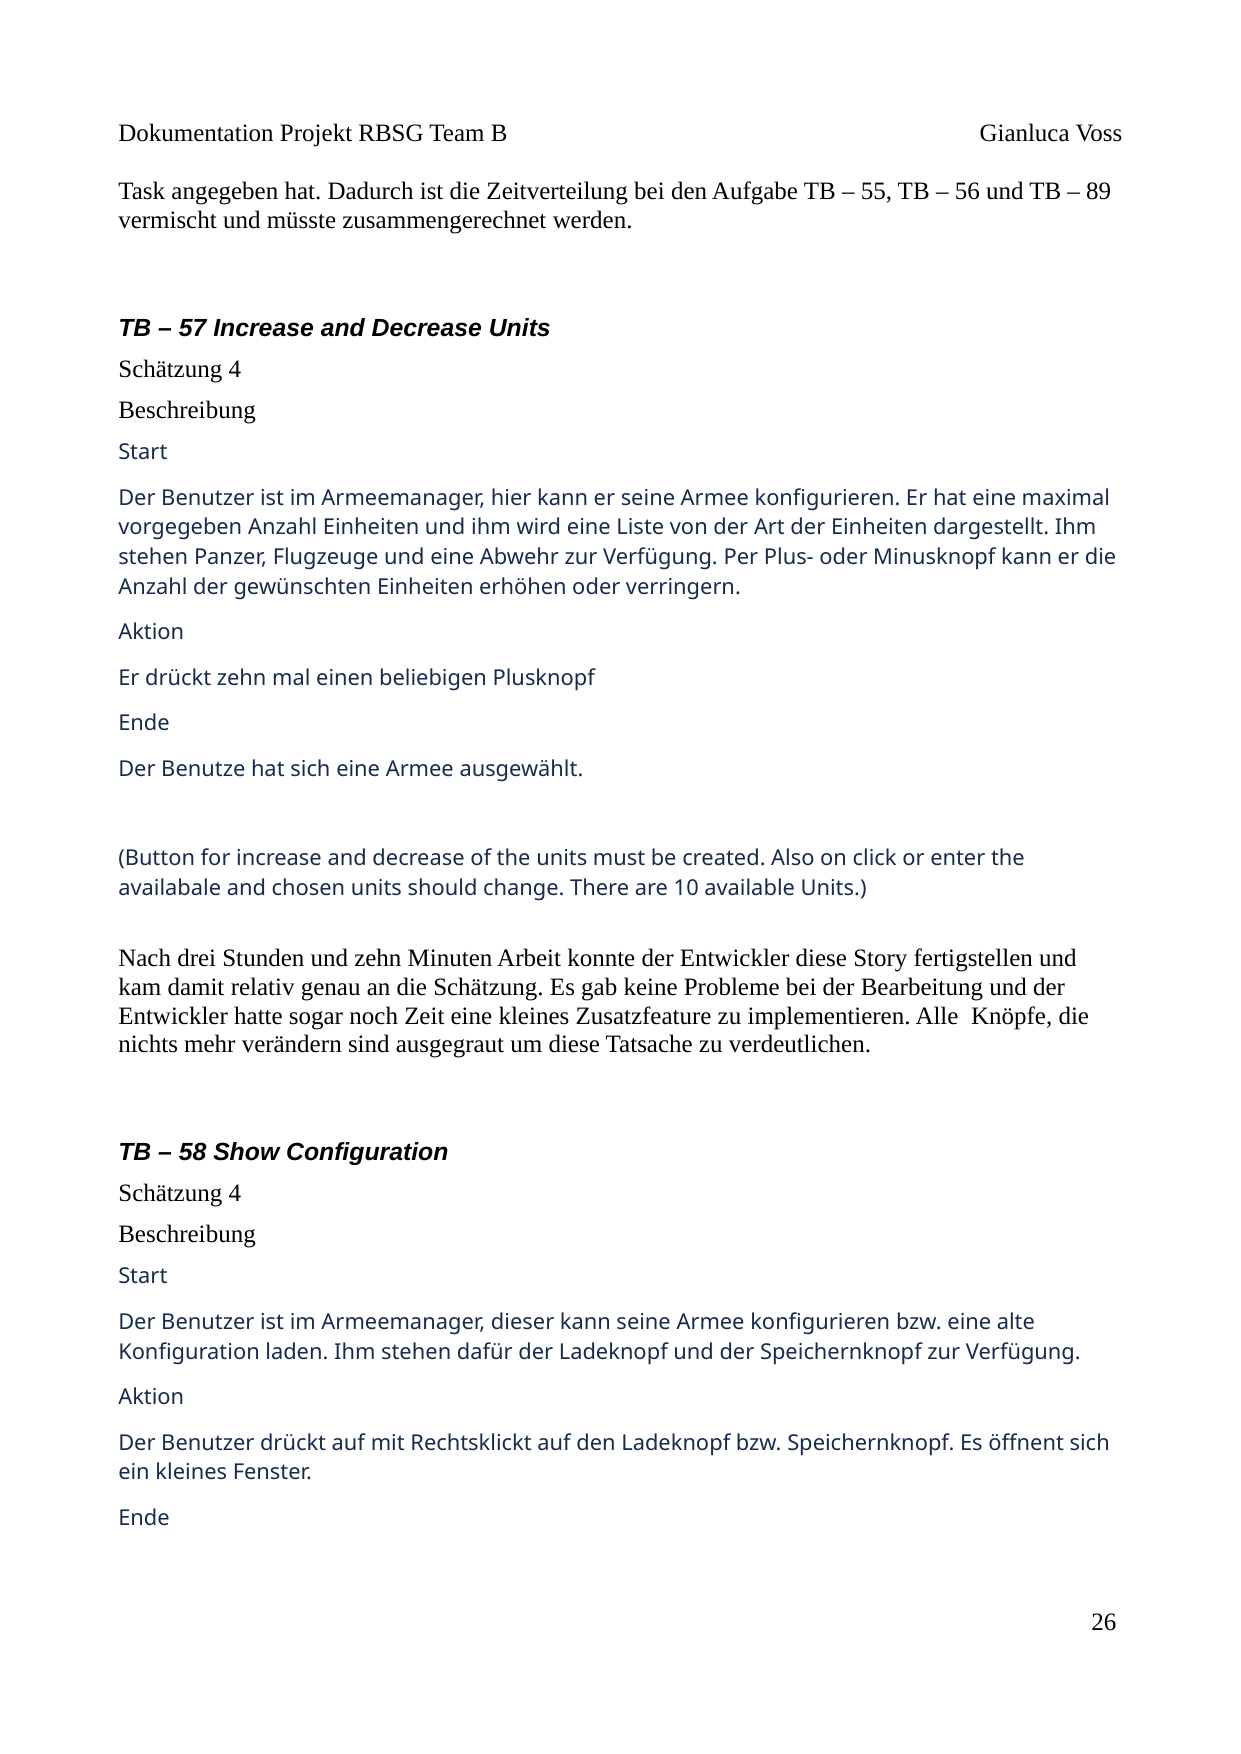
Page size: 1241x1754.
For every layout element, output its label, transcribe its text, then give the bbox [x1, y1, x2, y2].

text Start [118, 436, 1122, 466]
text Schätzung 4 [118, 1178, 1122, 1207]
subtitle TB – 58 Show Configuration [118, 1137, 1122, 1166]
text Nach drei Stunden und zehn Minuten Arbeit konnte der Entwickler diese Story fertigstellen und kam damit relativ genau an die Schätzung. Es gab keine Probleme bei der Bearbeitung und der Entwickler hatte sogar noch Zeit eine kleines Zusatzfeature zu implementieren. Alle Knöpfe, die nichts mehr verändern sind ausgegraut um diese Tatsache zu verdeutlichen. [118, 943, 1122, 1058]
text Task angegeben hat. Dadurch ist die Zeitverteilung bei den Aufgabe TB – 55, TB – 56 und TB – 89 vermischt und müsste zusammengerechnet werden. [118, 176, 1122, 234]
text Der Benutzer ist im Armeemanager, hier kann er seine Armee konfigurieren. Er hat eine maximal vorgegeben Anzahl Einheiten und ihm wird eine Liste von der Art der Einheiten dargestellt. Ihm stehen Panzer, Flugzeuge und eine Abwehr zur Verfügung. Per Plus- oder Minusknopf kann er die Anzahl der gewünschten Einheiten erhöhen oder verringern. [118, 482, 1122, 601]
subtitle TB – 57 Increase and Decrease Units [118, 313, 1122, 341]
text (Button for increase and decrease of the units must be created. Also on click or enter the availabale and chosen units should change. There are 10 available Units.) [118, 842, 1122, 902]
text Ende [118, 1502, 1122, 1532]
text Der Benutzer ist im Armeemanager, dieser kann seine Armee konfigurieren bzw. eine alte Konfiguration laden. Ihm stehen dafür der Ladeknopf und der Speichernknopf zur Verfügung. [118, 1306, 1122, 1366]
text Aktion [118, 616, 1122, 646]
text Start [118, 1261, 1122, 1290]
text Der Benutze hat sich eine Armee ausgewählt. [118, 753, 1122, 782]
text Er drückt zehn mal einen beliebigen Plusknopf [118, 662, 1122, 692]
text Aktion [118, 1381, 1122, 1411]
text Der Benutzer drückt auf mit Rechtsklickt auf den Ladeknopf bzw. Speichernknopf. Es öffnent sich ein kleines Fenster. [118, 1427, 1122, 1486]
text Beschreibung [118, 395, 1122, 424]
text Beschreibung [118, 1219, 1122, 1248]
text Schätzung 4 [118, 354, 1122, 382]
text Ende [118, 707, 1122, 737]
